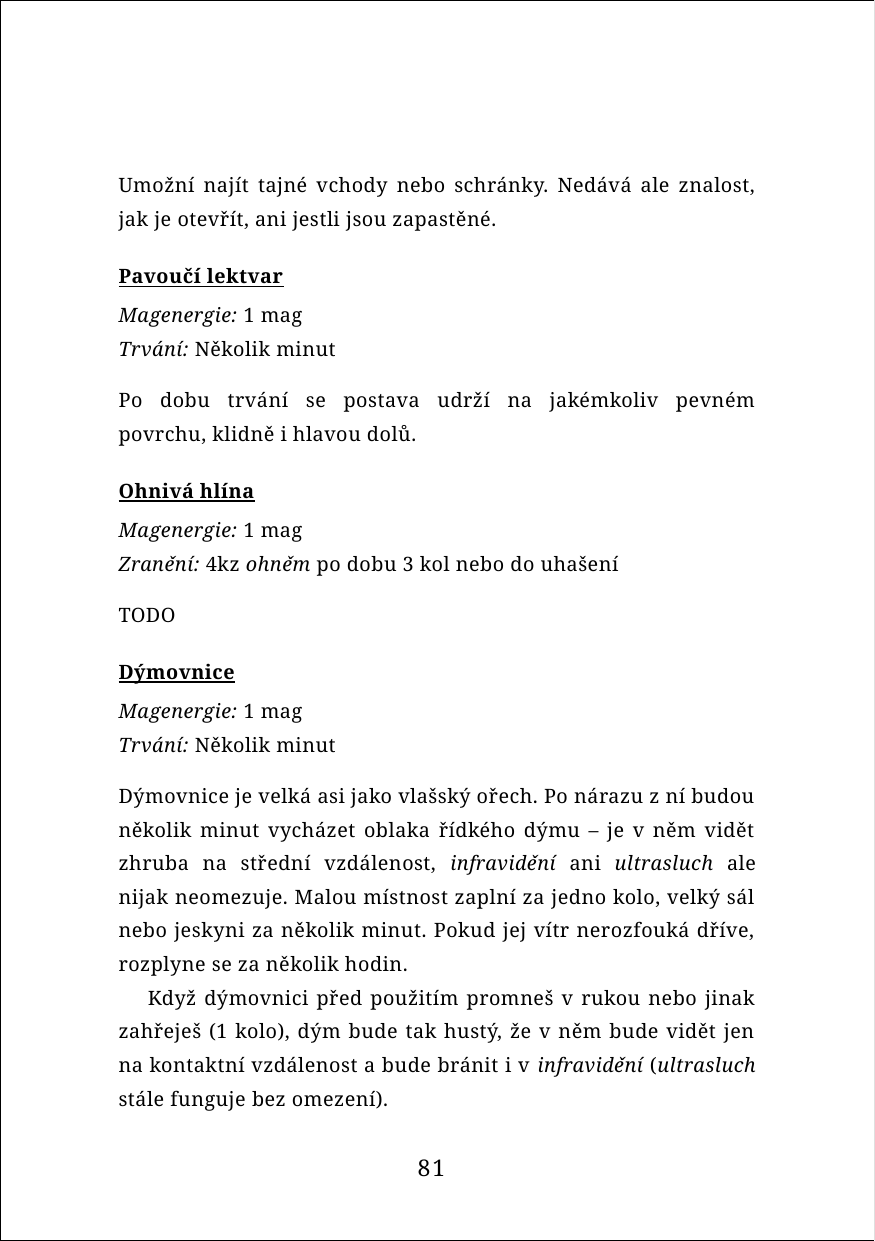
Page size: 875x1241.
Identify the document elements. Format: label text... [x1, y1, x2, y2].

text TODO [118, 601, 756, 628]
text Magenergie: 1 mag Zranění: 4kz ohněm po dobu 3 kol nebo do uhašení [118, 516, 756, 577]
text Magenergie: 1 mag Trvání: Několik minut [118, 301, 756, 362]
subtitle Pavoučí lektvar [118, 263, 756, 290]
text Po dobu trvání se postava udrží na jakémkoliv pevném povrchu, klidně i hlavou dolů. [118, 386, 756, 447]
text Magenergie: 1 mag Trvání: Několik minut [118, 697, 756, 758]
text Dýmovnice je velká asi jako vlašský ořech. Po nárazu z ní budou několik minut vycházet oblaka řídkého dýmu – je v něm vidět zhruba na střední vzdálenost, infravidění ani ultrasluch ale nijak neomezuje. Malou místnost zaplní za jedno kolo, velký sál nebo jeskyni za několik minut. Pokud jej vítr nerozfouká dříve, rozplyne se za několik hodin. Když dýmovnici před použitím promneš v rukou nebo jinak zahřeješ (1 kolo), dým bude tak hustý, že v něm bude vidět jen na kontaktní vzdálenost a bude bránit i v infravidění (ultrasluch stále funguje bez omezení). [118, 782, 756, 1112]
subtitle Ohnivá hlína [118, 477, 756, 504]
text Umožní najít tajné vchody nebo schránky. Nedává ale znalost, jak je otevřít, ani jestli jsou zapastěné. [118, 172, 756, 232]
subtitle Dýmovnice [118, 658, 756, 685]
